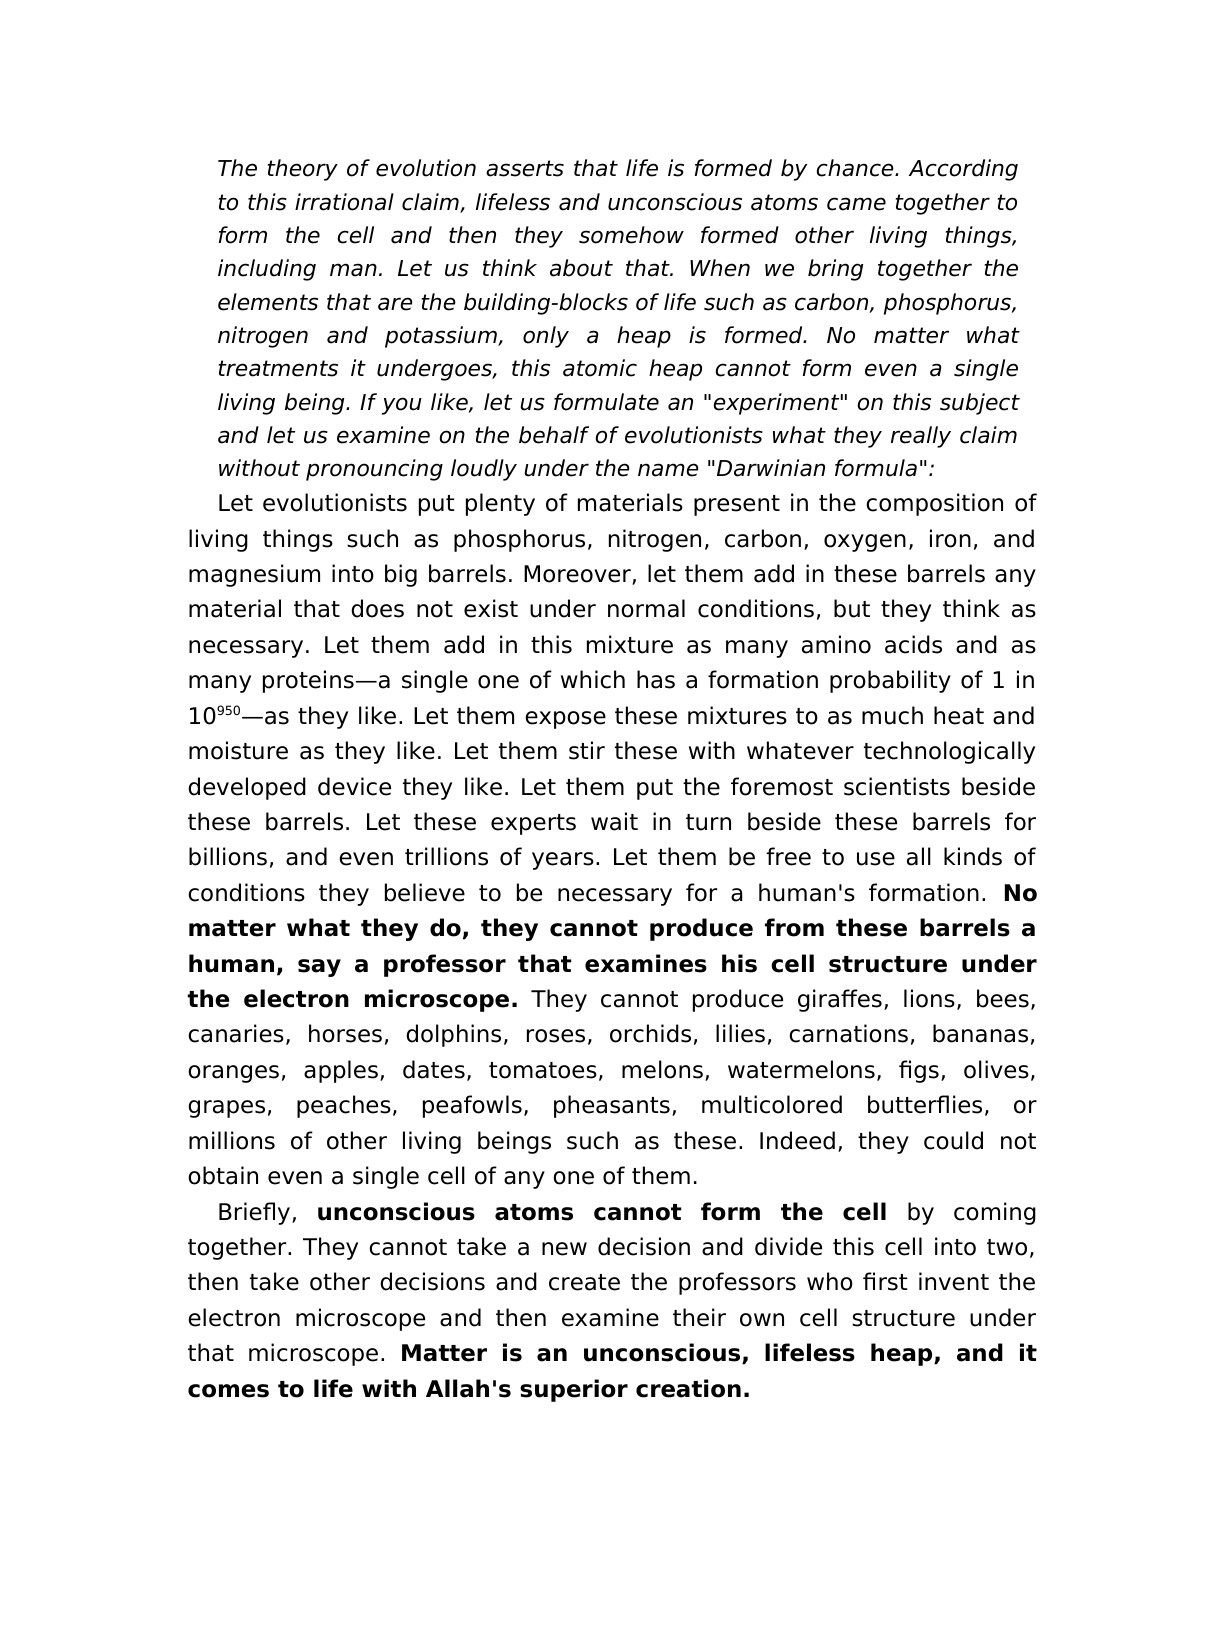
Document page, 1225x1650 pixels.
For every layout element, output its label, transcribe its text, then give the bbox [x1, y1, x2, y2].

text Let evolutionists put plenty of materials present in the composition of living things such as phosphorus, nitrogen, carbon, oxygen, iron, and magnesium into big barrels. Moreover, let them add in these barrels any material that does not exist under normal conditions, but they think as necessary. Let them add in this mixture as many amino acids and as many proteins—a single one of which has a formation probability of 1 in 10950—as they like. Let them expose these mixtures to as much heat and moisture as they like. Let them stir these with whatever technologically developed device they like. Let them put the foremost scientists beside these barrels. Let these experts wait in turn beside these barrels for billions, and even trillions of years. Let them be free to use all kinds of conditions they believe to be necessary for a human's formation. No matter what they do, they cannot produce from these barrels a human, say a professor that examines his cell structure under the electron microscope. They cannot produce giraffes, lions, bees, canaries, horses, dolphins, roses, orchids, lilies, carnations, bananas, oranges, apples, dates, tomatoes, melons, watermelons, figs, olives, grapes, peaches, peafowls, pheasants, multicolored butterflies, or millions of other living beings such as these. Indeed, they could not obtain even a single cell of any one of them. [187, 483, 1037, 1192]
text Briefly, unconscious atoms cannot form the cell by coming together. They cannot take a new decision and divide this cell into two, then take other decisions and create the professors who first invent the electron microscope and then examine their own cell structure under that microscope. Matter is an unconscious, lifeless heap, and it comes to life with Allah's superior creation. [187, 1192, 1037, 1404]
text The theory of evolution asserts that life is formed by chance. According to this irrational claim, lifeless and unconscious atoms came together to form the cell and then they somehow formed other living things, including man. Let us think about that. When we bring together the elements that are the building-blocks of life such as carbon, phosphorus, nitrogen and potassium, only a heap is formed. No matter what treatments it undergoes, this atomic heap cannot form even a single living being. If you like, let us formulate an "experiment" on this subject and let us examine on the behalf of evolutionists what they really claim without pronouncing loudly under the name "Darwinian formula": [217, 150, 1020, 483]
